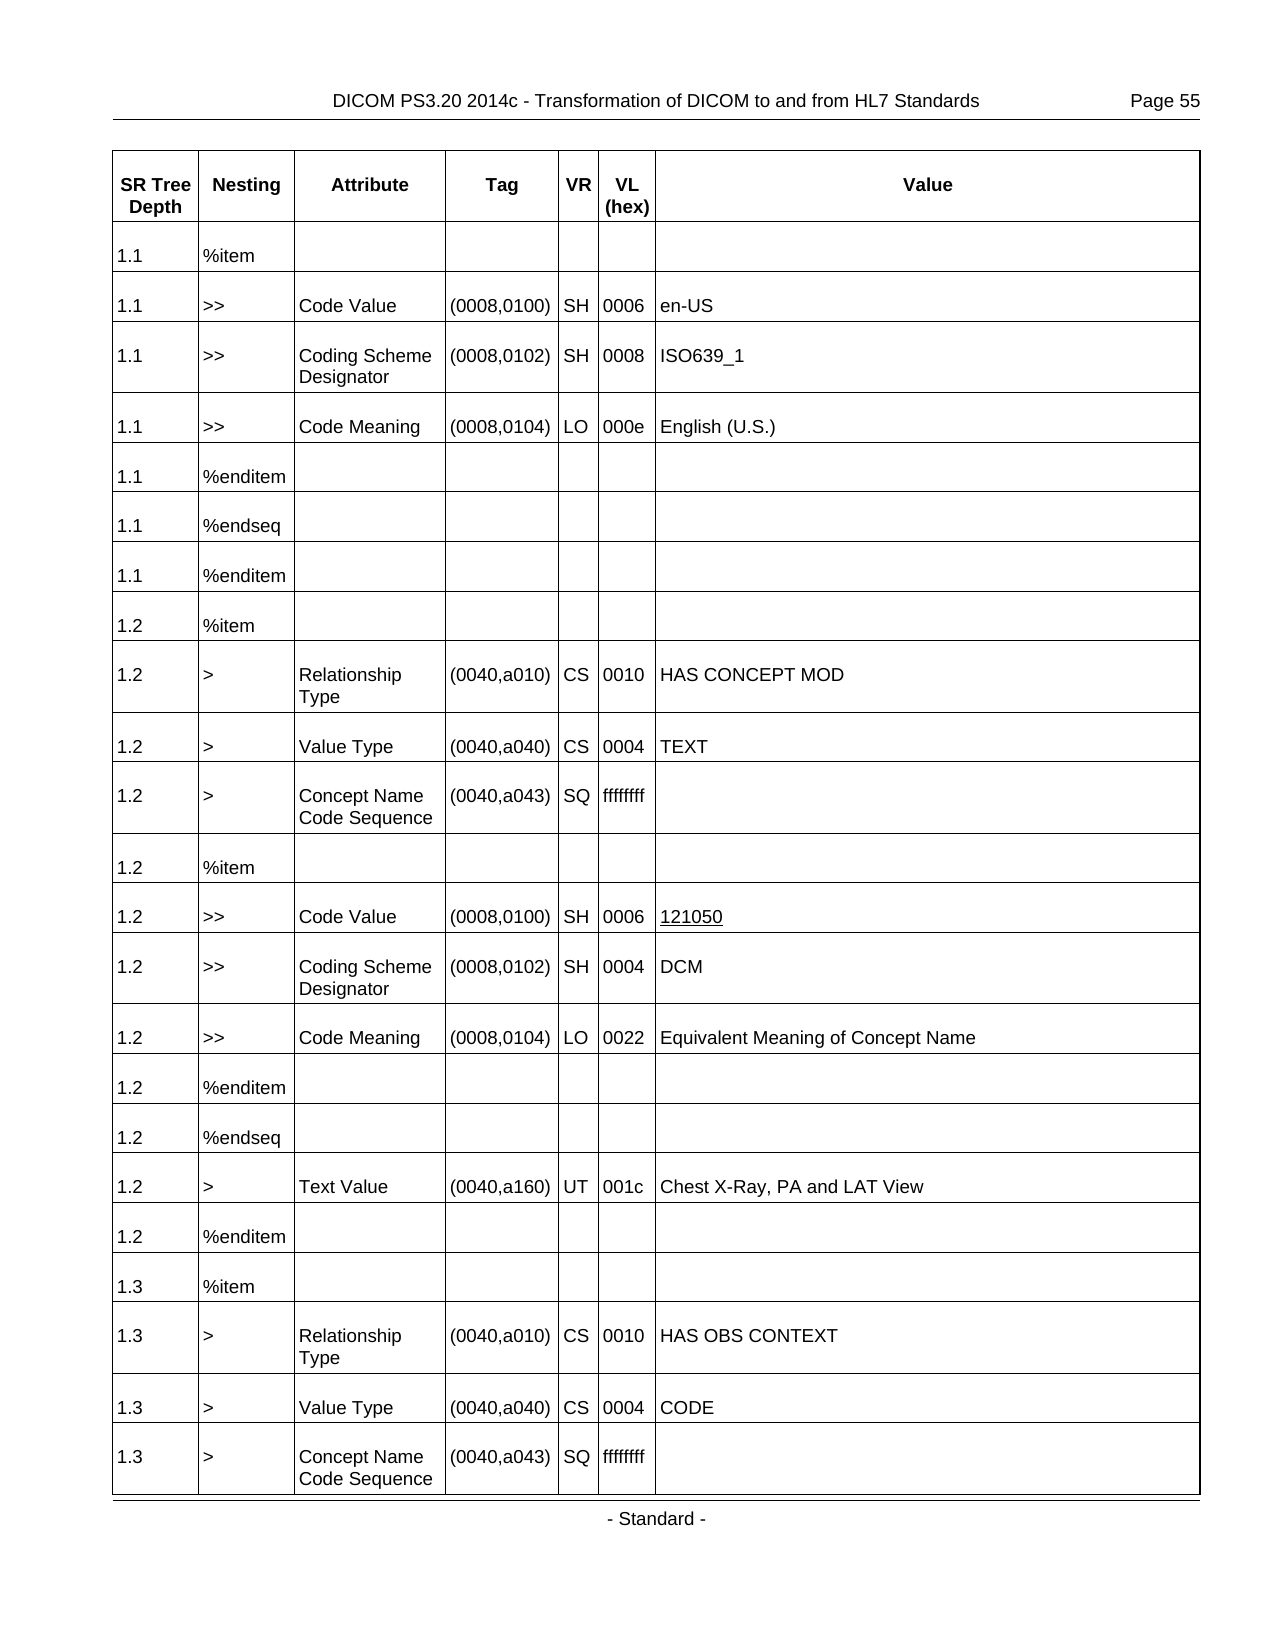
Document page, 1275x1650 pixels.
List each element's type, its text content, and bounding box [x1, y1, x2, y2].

table_cell 1.2 [113, 592, 198, 640]
table_cell SQ [559, 762, 598, 832]
table_cell 1.1 [113, 272, 198, 321]
table_cell ffffffff [599, 1423, 655, 1493]
table_cell (0008,0104) [446, 1004, 558, 1053]
table_cell 1.3 [113, 1302, 198, 1372]
table_cell UT [559, 1153, 598, 1202]
table_cell Code Value [295, 883, 445, 932]
table_cell [446, 1253, 558, 1301]
table_cell 1.2 [113, 762, 198, 832]
table_cell 1.2 [113, 1104, 198, 1152]
table_cell LO [559, 1004, 598, 1053]
table_cell [559, 1104, 598, 1152]
table_cell CS [559, 713, 598, 761]
table_cell 0006 [599, 883, 655, 932]
table_cell Relationship Type [295, 641, 445, 712]
table_cell (0008,0102) [446, 322, 558, 392]
table_cell 1.3 [113, 1423, 198, 1493]
table_cell SH [559, 883, 598, 932]
table_cell 1.2 [113, 883, 198, 932]
table_cell [599, 542, 655, 591]
table_cell 0006 [599, 272, 655, 321]
table_cell [559, 1203, 598, 1252]
table_cell [446, 1104, 558, 1152]
table_cell %item [199, 222, 294, 271]
table_header Nesting [199, 151, 294, 221]
table_cell Text Value [295, 1153, 445, 1202]
table_cell [599, 492, 655, 541]
table_cell [559, 834, 598, 882]
table_cell >> [199, 322, 294, 392]
table_cell Equivalent Meaning of Concept Name [656, 1004, 1199, 1053]
table_cell TEXT [656, 713, 1199, 761]
table_cell 1.1 [113, 443, 198, 491]
table_cell DCM [656, 933, 1199, 1003]
table_cell [295, 1054, 445, 1102]
table_cell > [199, 762, 294, 832]
table_cell [599, 1104, 655, 1152]
table_cell [446, 222, 558, 271]
table_cell [295, 443, 445, 491]
table_cell [295, 222, 445, 271]
table_cell [559, 542, 598, 591]
table_cell 121050 [656, 883, 1199, 932]
table_cell [656, 492, 1199, 541]
table_cell Value Type [295, 713, 445, 761]
table_cell 1.3 [113, 1374, 198, 1422]
table_cell 1.1 [113, 542, 198, 591]
table_cell [656, 1423, 1199, 1493]
table_cell 1.2 [113, 1054, 198, 1102]
table_cell [656, 1054, 1199, 1102]
table_cell [656, 762, 1199, 832]
table_cell 0004 [599, 713, 655, 761]
table_cell [446, 834, 558, 882]
table_cell >> [199, 883, 294, 932]
table_cell >> [199, 393, 294, 442]
table_cell 1.2 [113, 713, 198, 761]
table_cell Value Type [295, 1374, 445, 1422]
table_cell %endseq [199, 1104, 294, 1152]
table_cell English (U.S.) [656, 393, 1199, 442]
table_cell (0040,a010) [446, 641, 558, 712]
table_cell > [199, 1374, 294, 1422]
table_cell (0040,a040) [446, 1374, 558, 1422]
table_cell %item [199, 834, 294, 882]
table_cell Concept Name Code Sequence [295, 1423, 445, 1493]
table_cell SH [559, 272, 598, 321]
table_cell SH [559, 322, 598, 392]
table_header VL (hex) [599, 151, 655, 221]
table_cell 0004 [599, 933, 655, 1003]
table_cell [559, 1253, 598, 1301]
table_cell [446, 1203, 558, 1252]
table_cell %item [199, 592, 294, 640]
table_cell (0008,0100) [446, 883, 558, 932]
table_cell [295, 492, 445, 541]
table_cell [599, 1054, 655, 1102]
table_cell > [199, 713, 294, 761]
table_cell Coding Scheme Designator [295, 933, 445, 1003]
table_cell 0010 [599, 641, 655, 712]
table_cell > [199, 1423, 294, 1493]
table_cell [599, 1253, 655, 1301]
table_cell (0040,a160) [446, 1153, 558, 1202]
table_cell [599, 592, 655, 640]
table_cell [446, 592, 558, 640]
table_cell [656, 834, 1199, 882]
table_cell %enditem [199, 1203, 294, 1252]
table_cell [599, 834, 655, 882]
table_cell ISO639_1 [656, 322, 1199, 392]
table_cell (0040,a040) [446, 713, 558, 761]
table_cell 1.1 [113, 393, 198, 442]
table_cell %endseq [199, 492, 294, 541]
table_cell 1.2 [113, 834, 198, 882]
table_cell CS [559, 1302, 598, 1372]
table_cell [559, 222, 598, 271]
table_cell Relationship Type [295, 1302, 445, 1372]
table_cell [599, 222, 655, 271]
table_cell [295, 1253, 445, 1301]
table_cell en-US [656, 272, 1199, 321]
table_cell 1.3 [113, 1253, 198, 1301]
table_cell (0008,0104) [446, 393, 558, 442]
table_cell %item [199, 1253, 294, 1301]
table_cell HAS OBS CONTEXT [656, 1302, 1199, 1372]
table_cell 001c [599, 1153, 655, 1202]
table_cell Coding Scheme Designator [295, 322, 445, 392]
table_cell 1.2 [113, 1203, 198, 1252]
table_cell >> [199, 1004, 294, 1053]
table_cell [656, 222, 1199, 271]
table_cell (0040,a043) [446, 762, 558, 832]
table_cell 1.2 [113, 641, 198, 712]
table_cell [295, 834, 445, 882]
table_cell [656, 1203, 1199, 1252]
table_cell > [199, 641, 294, 712]
table_cell 1.2 [113, 1153, 198, 1202]
table_cell >> [199, 272, 294, 321]
table_cell [599, 1203, 655, 1252]
table_cell Concept Name Code Sequence [295, 762, 445, 832]
table_header VR [559, 151, 598, 221]
table_header Attribute [295, 151, 445, 221]
table_cell CS [559, 1374, 598, 1422]
table_cell [559, 1054, 598, 1102]
table_cell [656, 592, 1199, 640]
table_cell CODE [656, 1374, 1199, 1422]
table_cell [295, 592, 445, 640]
table_cell Chest X-Ray, PA and LAT View [656, 1153, 1199, 1202]
table_cell [559, 443, 598, 491]
table_cell HAS CONCEPT MOD [656, 641, 1199, 712]
table_cell 1.1 [113, 492, 198, 541]
table_cell [656, 443, 1199, 491]
table_cell [295, 542, 445, 591]
table_cell [295, 1203, 445, 1252]
table_cell > [199, 1153, 294, 1202]
table_cell 0008 [599, 322, 655, 392]
table_cell 000e [599, 393, 655, 442]
table_cell (0008,0100) [446, 272, 558, 321]
table_cell >> [199, 933, 294, 1003]
table_cell 1.1 [113, 222, 198, 271]
table_cell [446, 492, 558, 541]
table_cell SH [559, 933, 598, 1003]
table_cell [559, 592, 598, 640]
table_cell (0040,a043) [446, 1423, 558, 1493]
table_cell [599, 443, 655, 491]
table_cell 1.1 [113, 322, 198, 392]
table_cell (0008,0102) [446, 933, 558, 1003]
table_cell Code Value [295, 272, 445, 321]
table_cell > [199, 1302, 294, 1372]
table_cell [446, 1054, 558, 1102]
table_cell %enditem [199, 1054, 294, 1102]
table_cell 0004 [599, 1374, 655, 1422]
table_cell [446, 443, 558, 491]
table_cell 0022 [599, 1004, 655, 1053]
table_cell LO [559, 393, 598, 442]
table_header Value [656, 151, 1199, 221]
table_cell [656, 1104, 1199, 1152]
table_cell ffffffff [599, 762, 655, 832]
table_header Tag [446, 151, 558, 221]
table_cell [446, 542, 558, 591]
table_cell (0040,a010) [446, 1302, 558, 1372]
table_cell Code Meaning [295, 393, 445, 442]
table_cell [559, 492, 598, 541]
table_cell 1.2 [113, 933, 198, 1003]
table_cell [295, 1104, 445, 1152]
table_cell 0010 [599, 1302, 655, 1372]
table_cell SQ [559, 1423, 598, 1493]
table_cell [656, 1253, 1199, 1301]
table_cell %enditem [199, 542, 294, 591]
table_cell Code Meaning [295, 1004, 445, 1053]
table_cell CS [559, 641, 598, 712]
table_cell %enditem [199, 443, 294, 491]
table_cell 1.2 [113, 1004, 198, 1053]
table_cell [656, 542, 1199, 591]
table_header SR Tree Depth [113, 151, 198, 221]
